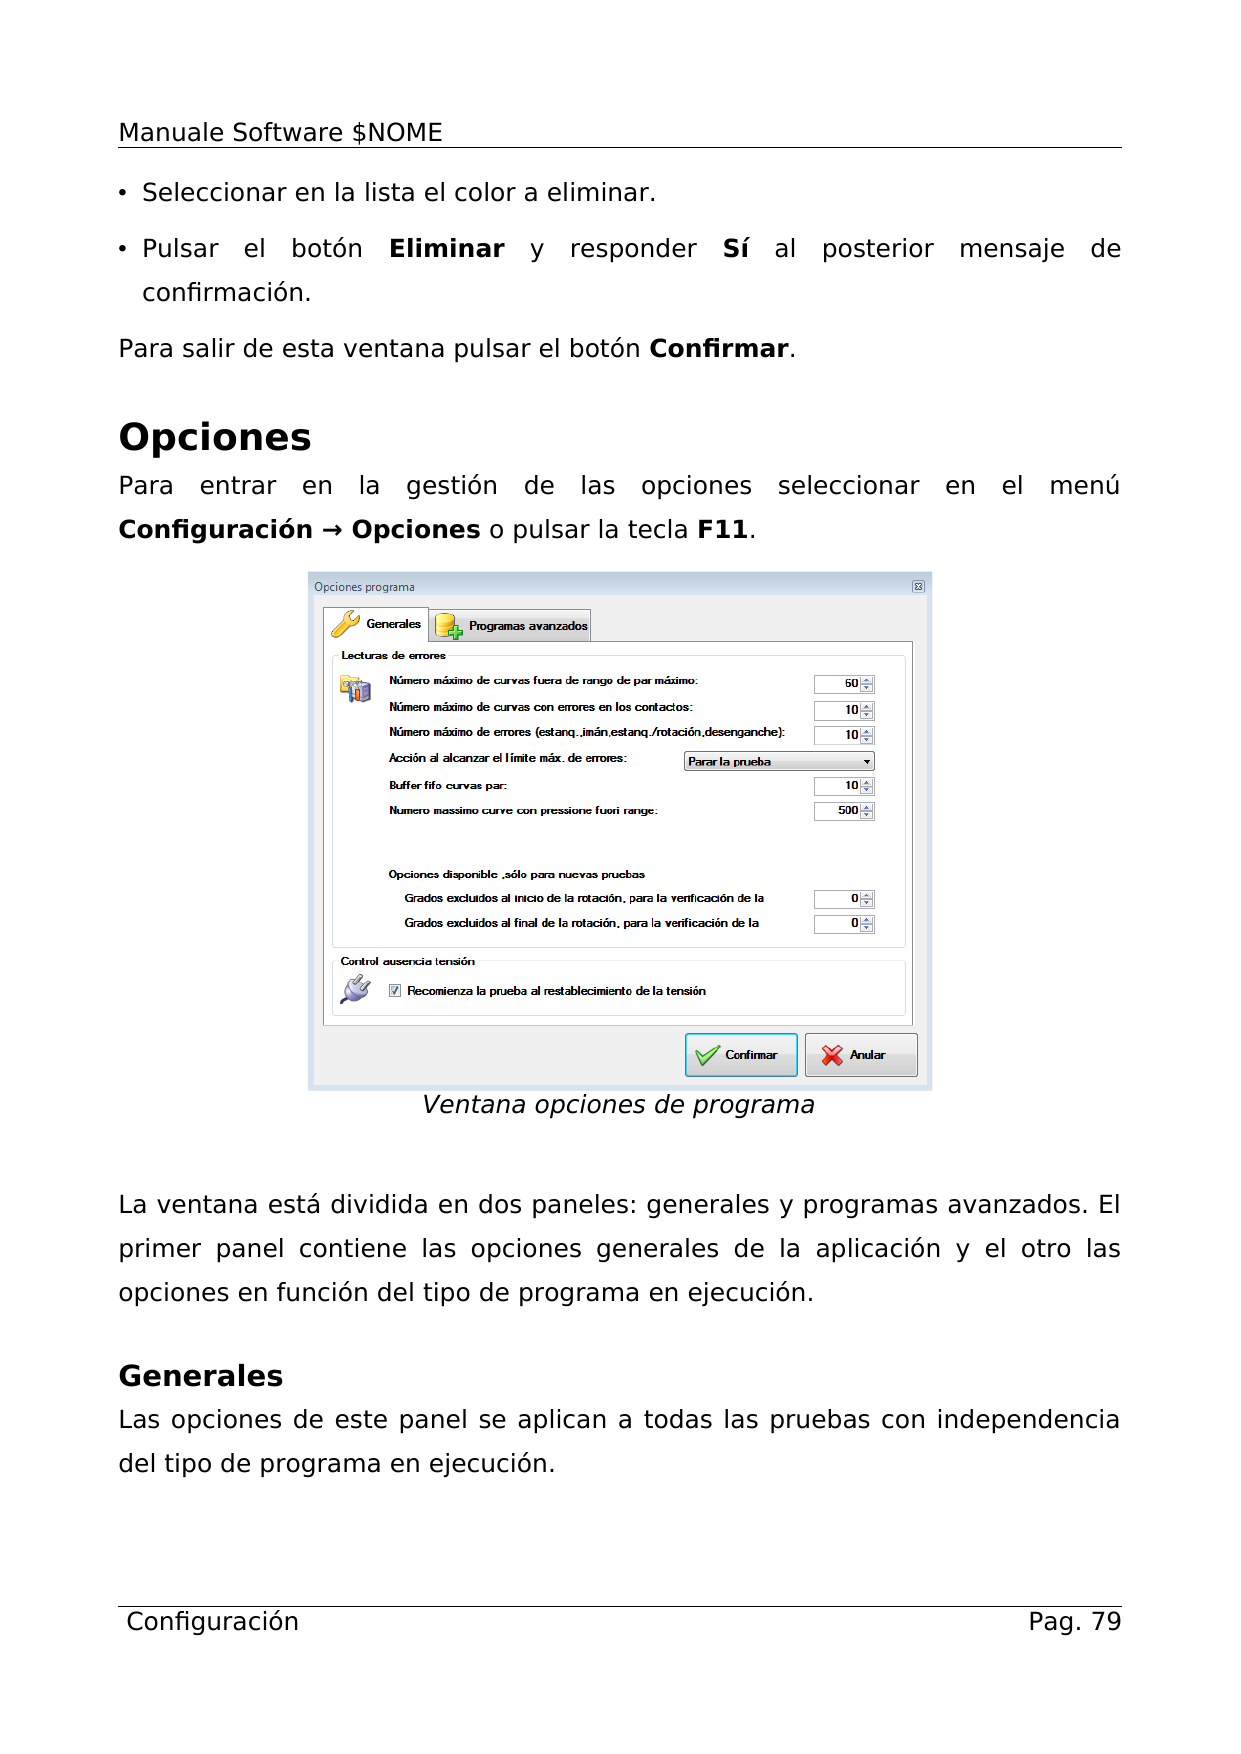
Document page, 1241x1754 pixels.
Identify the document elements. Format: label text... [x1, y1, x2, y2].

text Para entrar en la gestión de las opciones seleccionar en el menú Configuración → Opciones o pulsar la tecla F11. [118, 471, 1122, 544]
list Seleccionar en la lista el color a eliminar. [118, 178, 1122, 207]
list Pulsar el botón Eliminar y responder Sí al posterior mensaje de confirmación. [118, 234, 1122, 307]
text Ventana opciones de programa [308, 1091, 933, 1119]
text Las opciones de este panel se aplican a todas las pruebas con independencia del tipo de programa en ejecución. [118, 1405, 1122, 1478]
subtitle Opciones [118, 415, 1122, 459]
text Para salir de esta ventana pulsar el botón Confirmar. [118, 334, 1122, 363]
text La ventana está dividida en dos paneles: generales y programas avanzados. El primer panel contiene las opciones generales de la aplicación y el otro las opciones en función del tipo de programa en ejecución. [118, 1190, 1122, 1307]
picture [307, 571, 933, 1091]
subtitle Generales [118, 1359, 1122, 1393]
